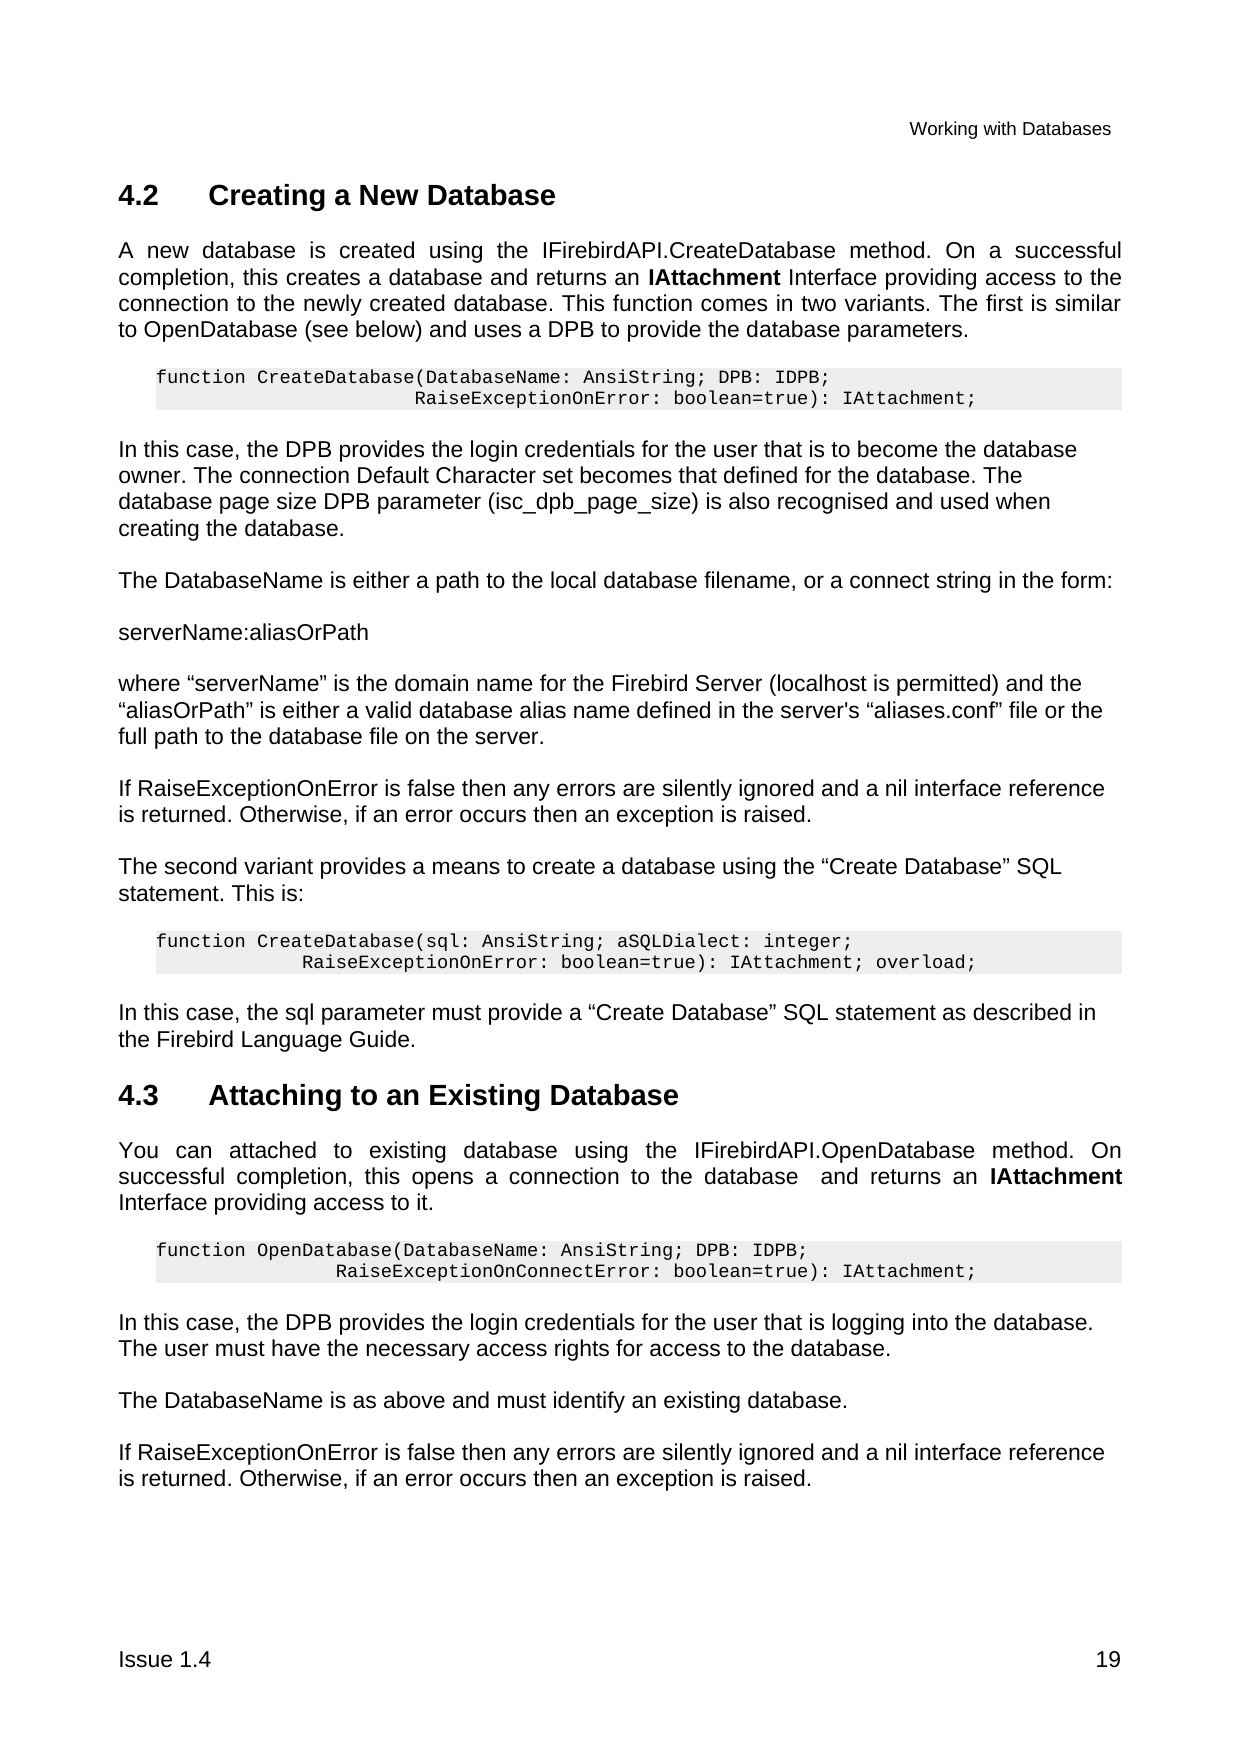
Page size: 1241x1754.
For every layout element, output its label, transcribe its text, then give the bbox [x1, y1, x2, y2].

text If RaiseExceptionOnError is false then any errors are silently ignored and a nil interface reference is returned. Otherwise, if an error occurs then an exception is raised. [118, 775, 1122, 828]
text RaiseExceptionOnError: boolean=true): IAttachment; [156, 389, 1122, 410]
text The second variant provides a means to create a database using the “Create Database” SQL statement. This is: [118, 853, 1122, 906]
text In this case, the DPB provides the login credentials for the user that is logging into the database. The user must have the necessary access rights for access to the database. [118, 1309, 1122, 1361]
text function CreateDatabase(sql: AnsiString; aSQLDialect: integer; [156, 931, 1122, 953]
text function OpenDatabase(DatabaseName: AnsiString; DPB: IDPB; [156, 1241, 1122, 1262]
text serverName:aliasOrPath [118, 618, 1122, 645]
text The DatabaseName is as above and must identify an existing database. [118, 1387, 1122, 1413]
text where “serverName” is the domain name for the Firebird Server (localhost is permitted) and the “aliasOrPath” is either a valid database alias name defined in the server's “aliases.conf” file or the full path to the database file on the server. [118, 670, 1122, 749]
text The DatabaseName is either a path to the local database filename, or a connect string in the form: [118, 567, 1122, 593]
text RaiseExceptionOnConnectError: boolean=true): IAttachment; [156, 1262, 1122, 1283]
text A new database is created using the IFirebirdAPI.CreateDatabase method. On a successful completion, this creates a database and returns an IAttachment Interface providing access to the connection to the newly created database. This function comes in two variants. The first is similar to OpenDatabase (see below) and uses a DPB to provide the database parameters. [118, 237, 1122, 343]
text function CreateDatabase(DatabaseName: AnsiString; DPB: IDPB; [156, 368, 1122, 389]
text RaiseExceptionOnError: boolean=true): IAttachment; overload; [156, 953, 1122, 974]
text If RaiseExceptionOnError is false then any errors are silently ignored and a nil interface reference is returned. Otherwise, if an error occurs then an exception is raised. [118, 1439, 1122, 1492]
text You can attached to existing database using the IFirebirdAPI.OpenDatabase method. On successful completion, this opens a connection to the database and returns an IAttachment Interface providing access to it. [118, 1137, 1122, 1216]
subtitle Attaching to an Existing Database [118, 1078, 1122, 1111]
text In this case, the DPB provides the login credentials for the user that is to become the database owner. The connection Default Character set becomes that defined for the database. The database page size DPB parameter (isc_dpb_page_size) is also recognised and used when creating the database. [118, 436, 1122, 541]
text In this case, the sql parameter must provide a “Create Database” SQL statement as described in the Firebird Language Guide. [118, 999, 1122, 1052]
subtitle Creating a New Database [118, 178, 1122, 212]
